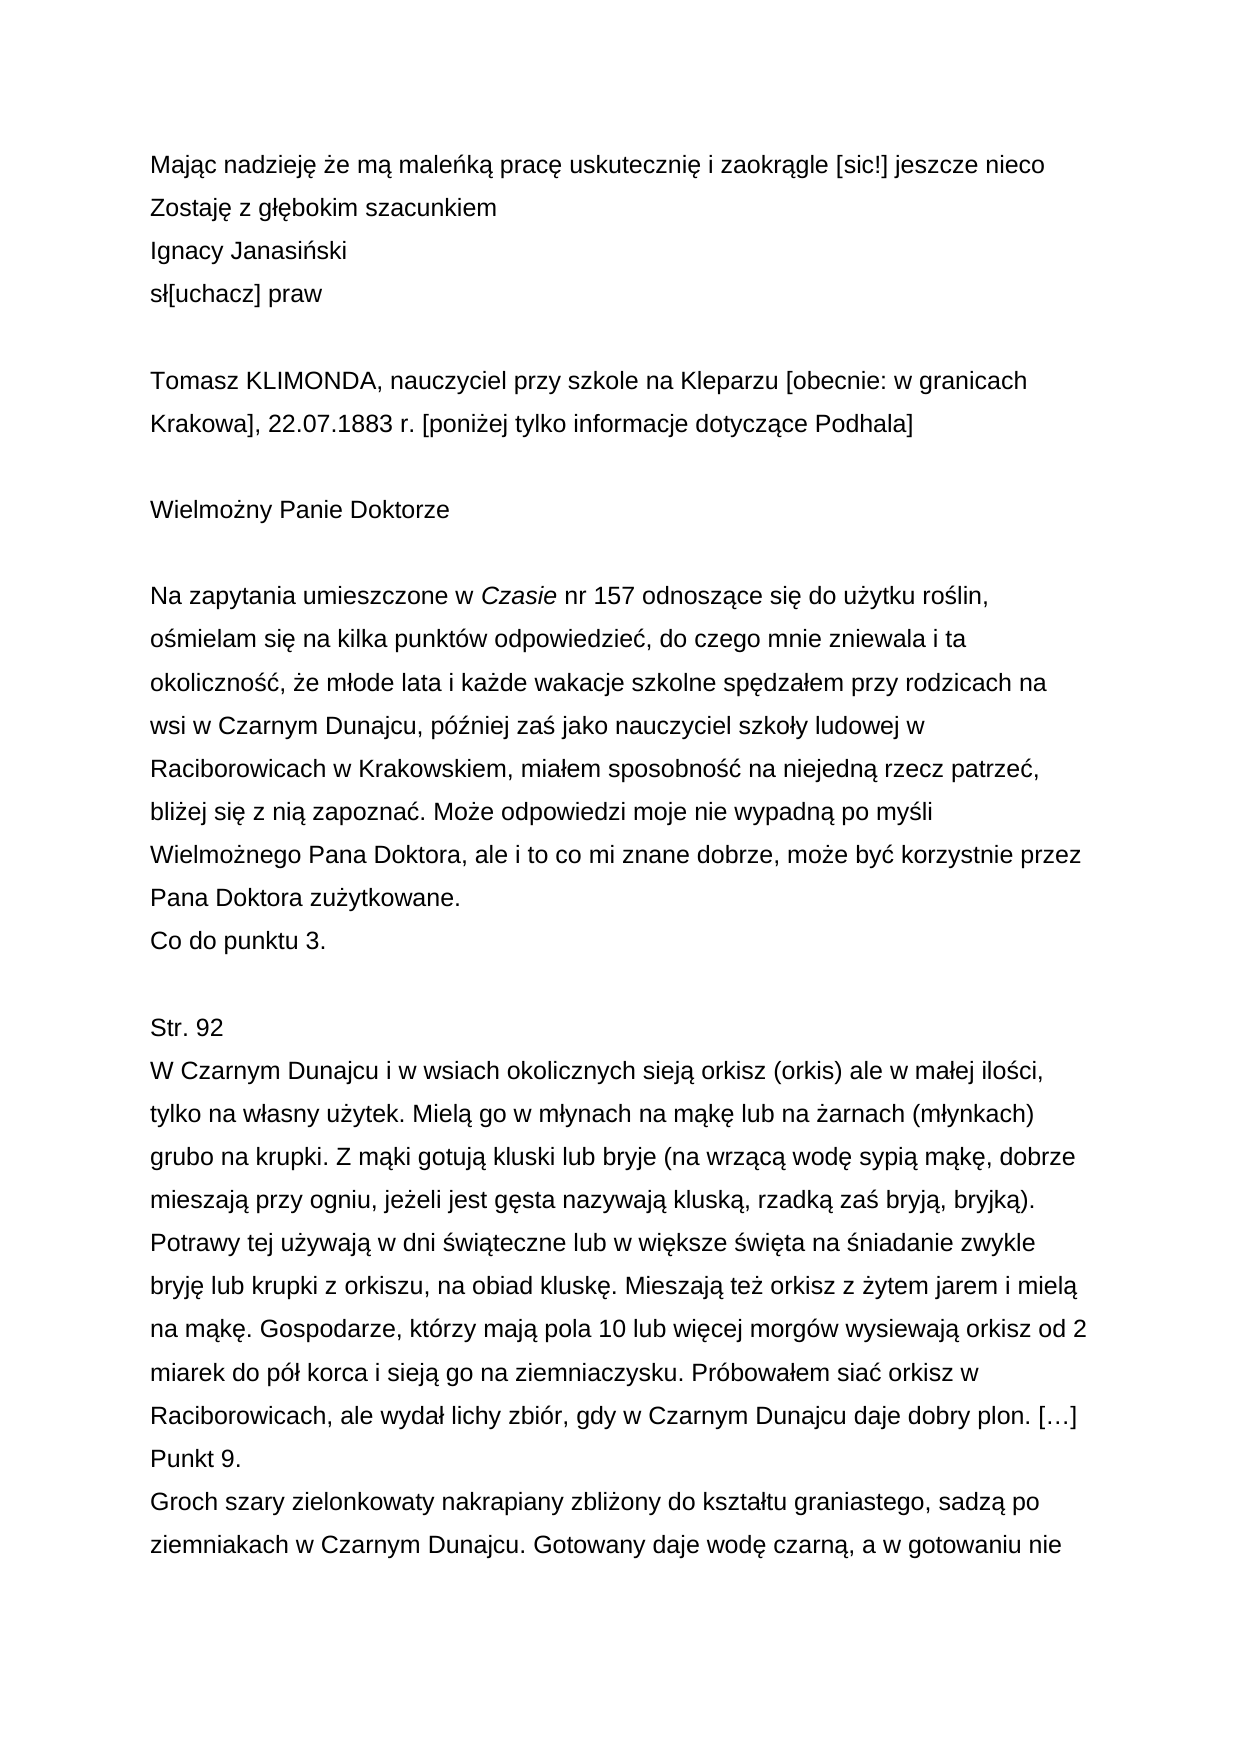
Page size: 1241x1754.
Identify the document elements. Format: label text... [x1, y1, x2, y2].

text Na zapytania umieszczone w Czasie nr 157 odnoszące się do użytku roślin, ośmielam się na kilka punktów odpowiedzieć, do czego mnie zniewala i ta okoliczność, że młode lata i każde wakacje szkolne spędzałem przy rodzicach na wsi w Czarnym Dunajcu, później zaś jako nauczyciel szkoły ludowej w Raciborowicach w Krakowskiem, miałem sposobność na niejedną rzecz patrzeć, bliżej się z nią zapoznać. Może odpowiedzi moje nie wypadną po myśli Wielmożnego Pana Doktora, ale i to co mi znane dobrze, może być korzystnie przez Pana Doktora zużytkowane. [150, 581, 1090, 912]
text W Czarnym Dunajcu i w wsiach okolicznych sieją orkisz (orkis) ale w małej ilości, tylko na własny użytek. Mielą go w młynach na mąkę lub na żarnach (młynkach) grubo na krupki. Z mąki gotują kluski lub bryje (na wrzącą wodę sypią mąkę, dobrze mieszają przy ogniu, jeżeli jest gęsta nazywają kluską, rzadką zaś bryją, bryjką). Potrawy tej używają w dni świąteczne lub w większe święta na śniadanie zwykle bryję lub krupki z orkiszu, na obiad kluskę. Mieszają też orkisz z żytem jarem i mielą na mąkę. Gospodarze, którzy mają pola 10 lub więcej morgów wysiewają orkisz od 2 miarek do pół korca i sieją go na ziemniaczysku. Próbowałem siać orkisz w Raciborowicach, ale wydał lichy zbiór, gdy w Czarnym Dunajcu daje dobry plon. […] Punkt 9. [150, 1056, 1090, 1472]
text sł[uchacz] praw [150, 279, 1090, 308]
text Ignacy Janasiński [150, 236, 1090, 265]
text Str. 92 [150, 1012, 1090, 1041]
text Wielmożny Panie Doktorze [150, 495, 1090, 524]
text Mając nadzieję że mą maleńką pracę uskutecznię i zaokrągle [sic!] jeszcze nieco Zostaję z głębokim szacunkiem [150, 150, 1090, 222]
text Co do punktu 3. [150, 926, 1090, 955]
text Tomasz KLIMONDA, nauczyciel przy szkole na Kleparzu [obecnie: w granicach Krakowa], 22.07.1883 r. [poniżej tylko informacje dotyczące Podhala] [150, 366, 1090, 437]
text Groch szary zielonkowaty nakrapiany zbliżony do kształtu graniastego, sadzą po ziemniakach w Czarnym Dunajcu. Gotowany daje wodę czarną, a w gotowaniu nie [150, 1487, 1090, 1559]
